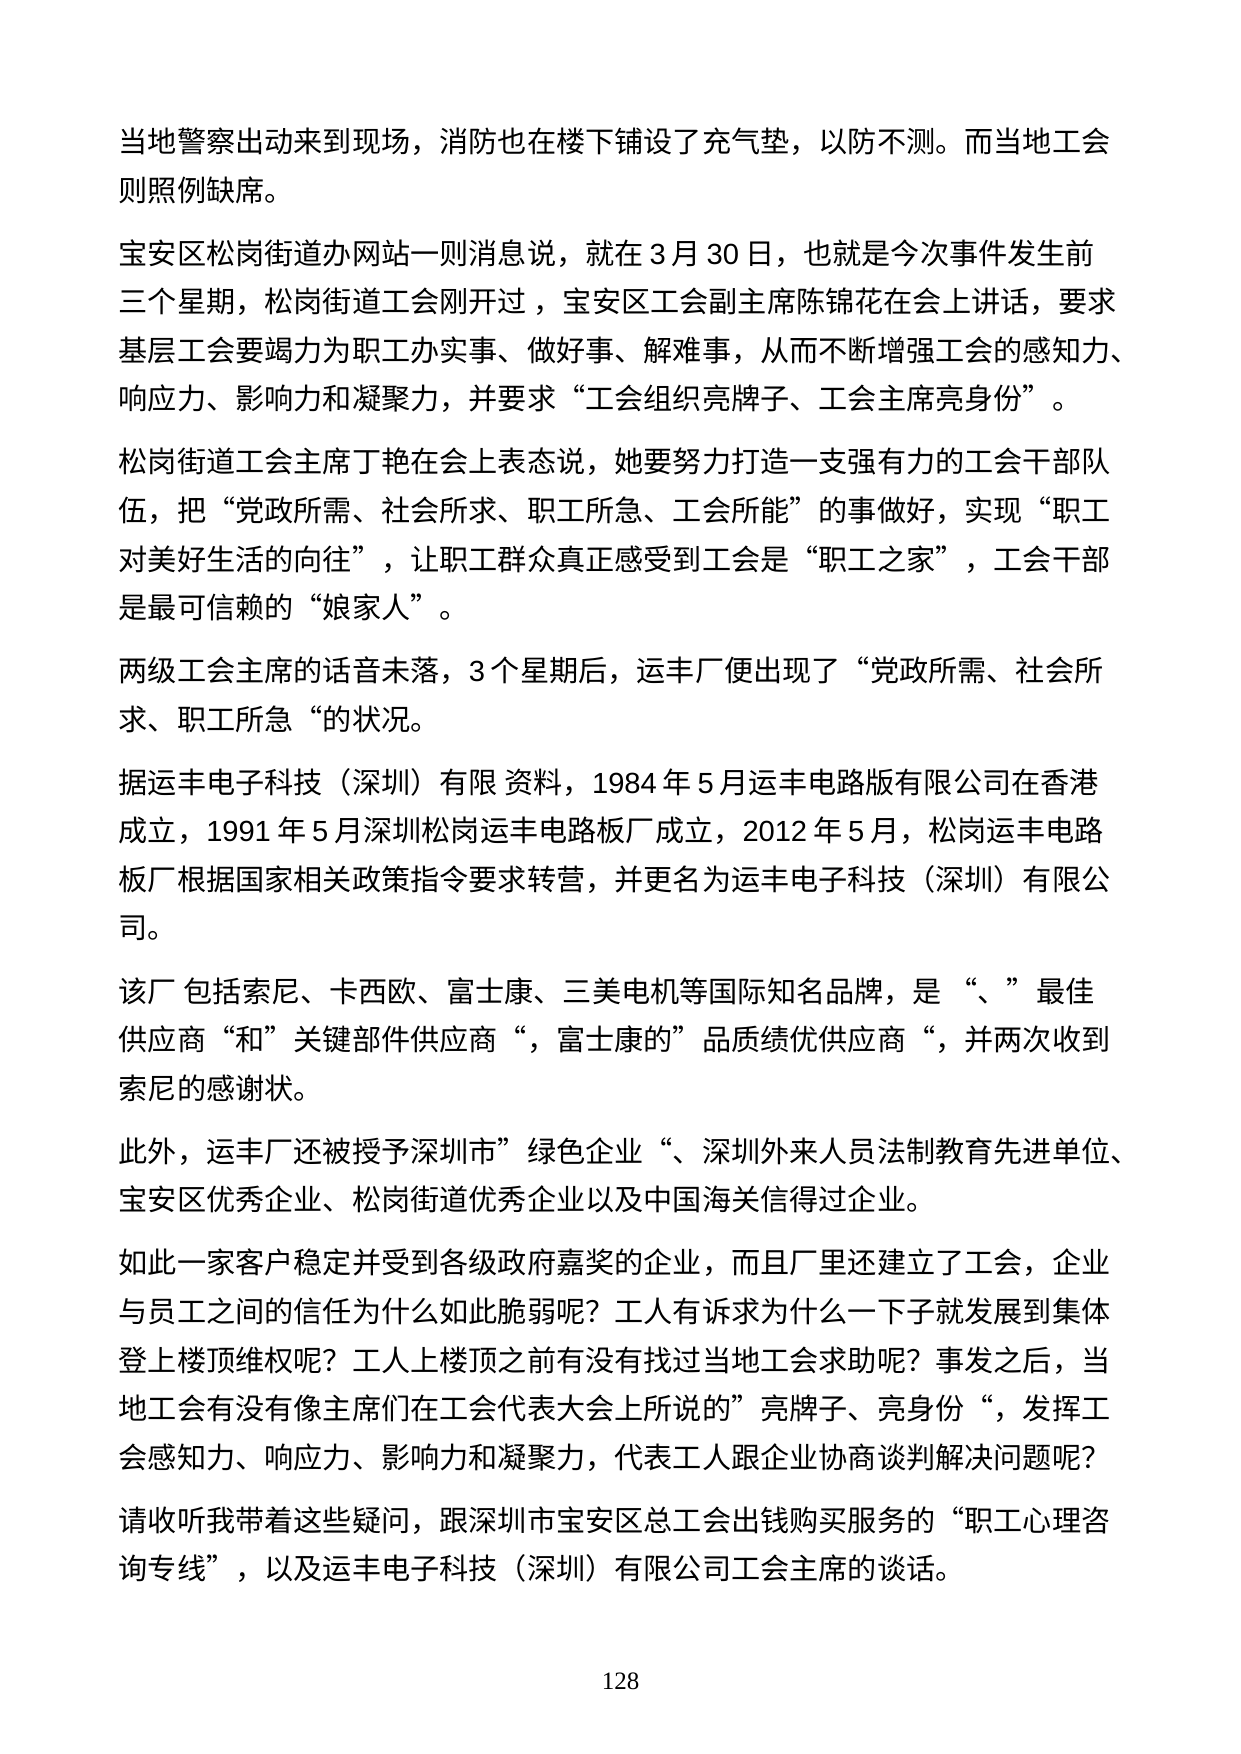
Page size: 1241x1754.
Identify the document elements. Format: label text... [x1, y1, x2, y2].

text 该厂 包括索尼、卡西欧、富士康、三美电机等国际知名品牌，是 “、”最佳供应商“和”关键部件供应商“，富士康的”品质绩优供应商“，并两次收到索尼的感谢状。 [118, 968, 1122, 1107]
text 宝安区松岗街道办网站一则消息说，就在3月30日，也就是今次事件发生前三个星期，松岗街道工会刚开过 ，宝安区工会副主席陈锦花在会上讲话，要求基层工会要竭力为职工办实事、做好事、解难事，从而不断增强工会的感知力、响应力、影响力和凝聚力，并要求“工会组织亮牌子、工会主席亮身份”。 [118, 230, 1122, 418]
text 此外，运丰厂还被授予深圳市”绿色企业“、深圳外来人员法制教育先进单位、宝安区优秀企业、松岗街道优秀企业以及中国海关信得过企业。 [118, 1128, 1122, 1219]
text 松岗街道工会主席丁艳在会上表态说，她要努力打造一支强有力的工会干部队伍，把“党政所需、社会所求、职工所急、工会所能”的事做好，实现“职工对美好生活的向往”，让职工群众真正感受到工会是“职工之家”，工会干部是最可信赖的“娘家人”。 [118, 439, 1122, 627]
text 当地警察出动来到现场，消防也在楼下铺设了充气垫，以防不测。而当地工会则照例缺席。 [118, 118, 1122, 209]
text 请收听我带着这些疑问，跟深圳市宝安区总工会出钱购买服务的“职工心理咨询专线”，以及运丰电子科技（深圳）有限公司工会主席的谈话。 [118, 1497, 1122, 1588]
text 两级工会主席的话音未落，3个星期后，运丰厂便出现了“党政所需、社会所求、职工所急“的状况。 [118, 648, 1122, 738]
text 据运丰电子科技（深圳）有限 资料，1984年5月运丰电路版有限公司在香港成立，1991年5月深圳松岗运丰电路板厂成立，2012年5月，松岗运丰电路板厂根据国家相关政策指令要求转营，并更名为运丰电子科技（深圳）有限公司。 [118, 759, 1122, 947]
text 如此一家客户稳定并受到各级政府嘉奖的企业，而且厂里还建立了工会，企业与员工之间的信任为什么如此脆弱呢？工人有诉求为什么一下子就发展到集体登上楼顶维权呢？工人上楼顶之前有没有找过当地工会求助呢？事发之后，当地工会有没有像主席们在工会代表大会上所说的”亮牌子、亮身份“，发挥工会感知力、响应力、影响力和凝聚力，代表工人跟企业协商谈判解决问题呢？ [118, 1240, 1122, 1476]
